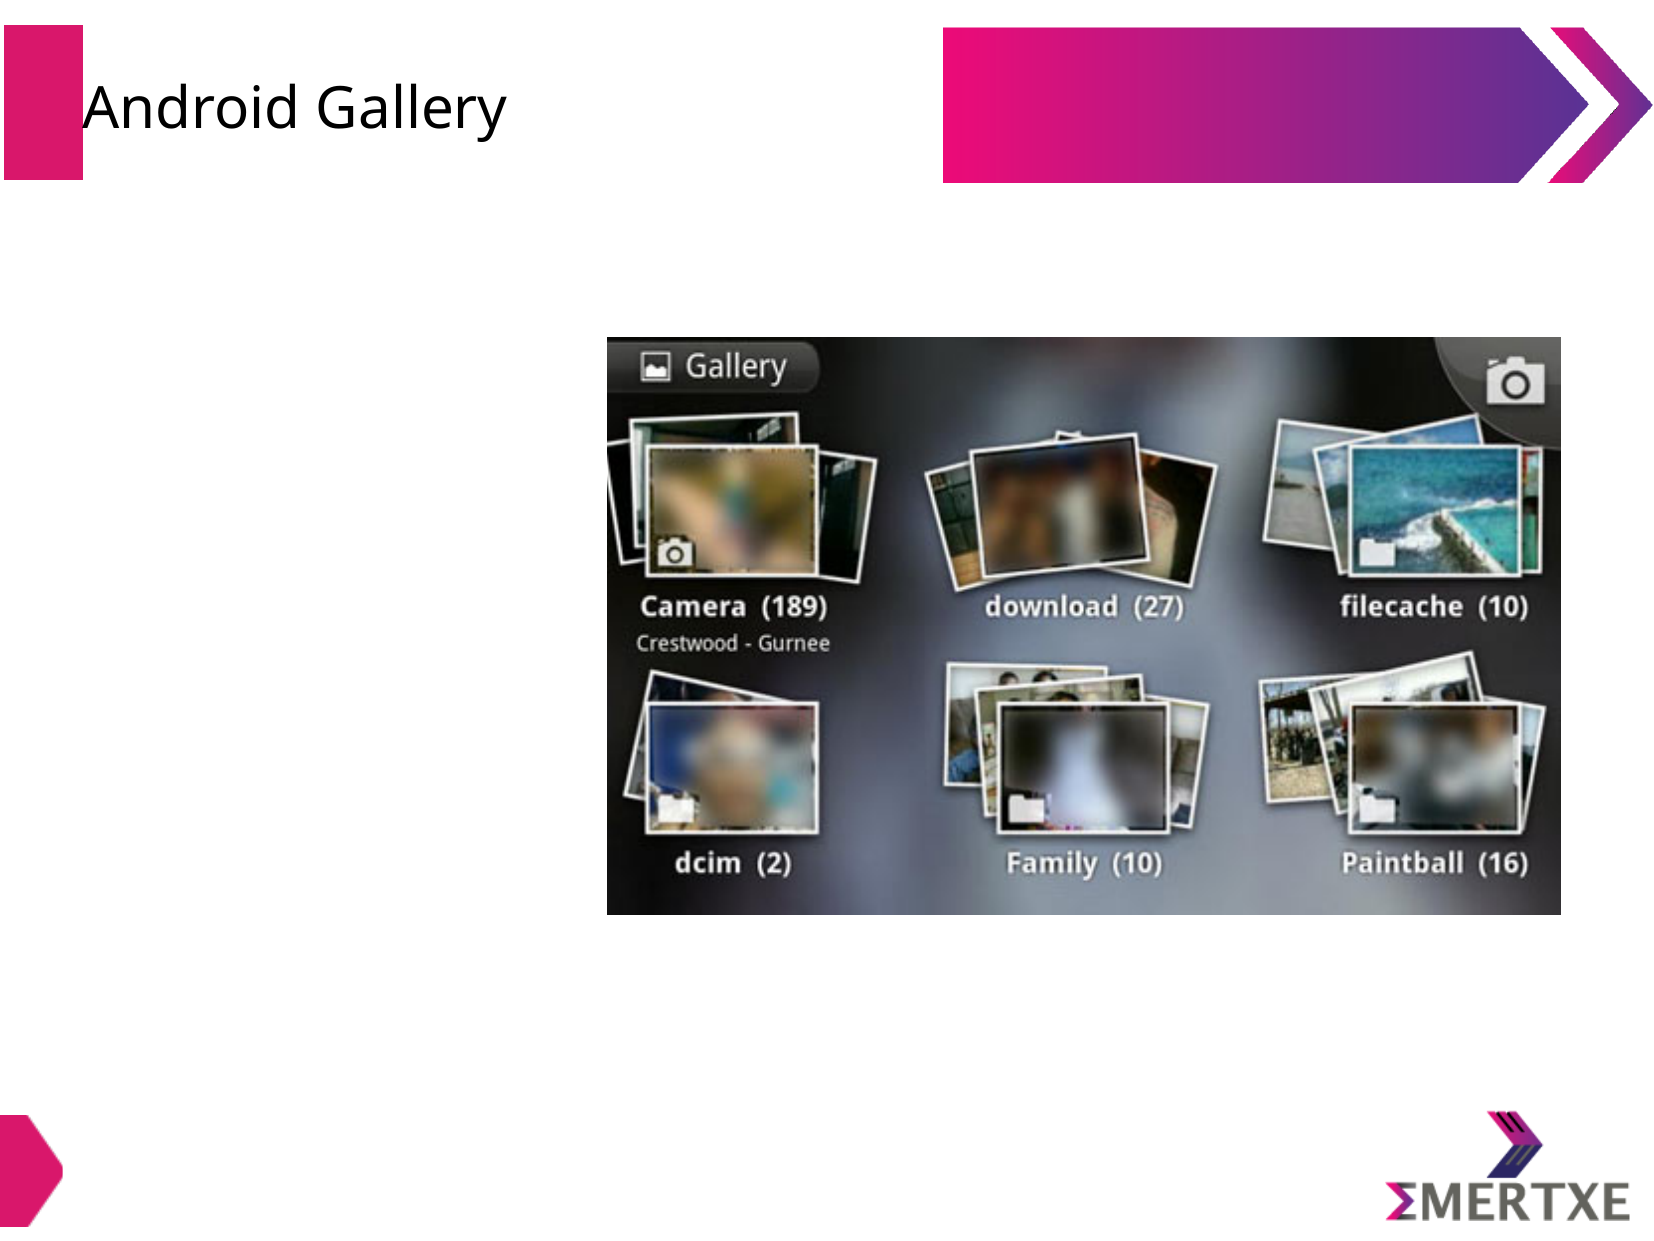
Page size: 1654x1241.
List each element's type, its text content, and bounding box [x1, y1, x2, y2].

picture [607, 337, 1561, 916]
title Android Gallery [82, 2, 1571, 210]
picture [1571, 27, 1653, 183]
picture [1385, 1107, 1631, 1221]
